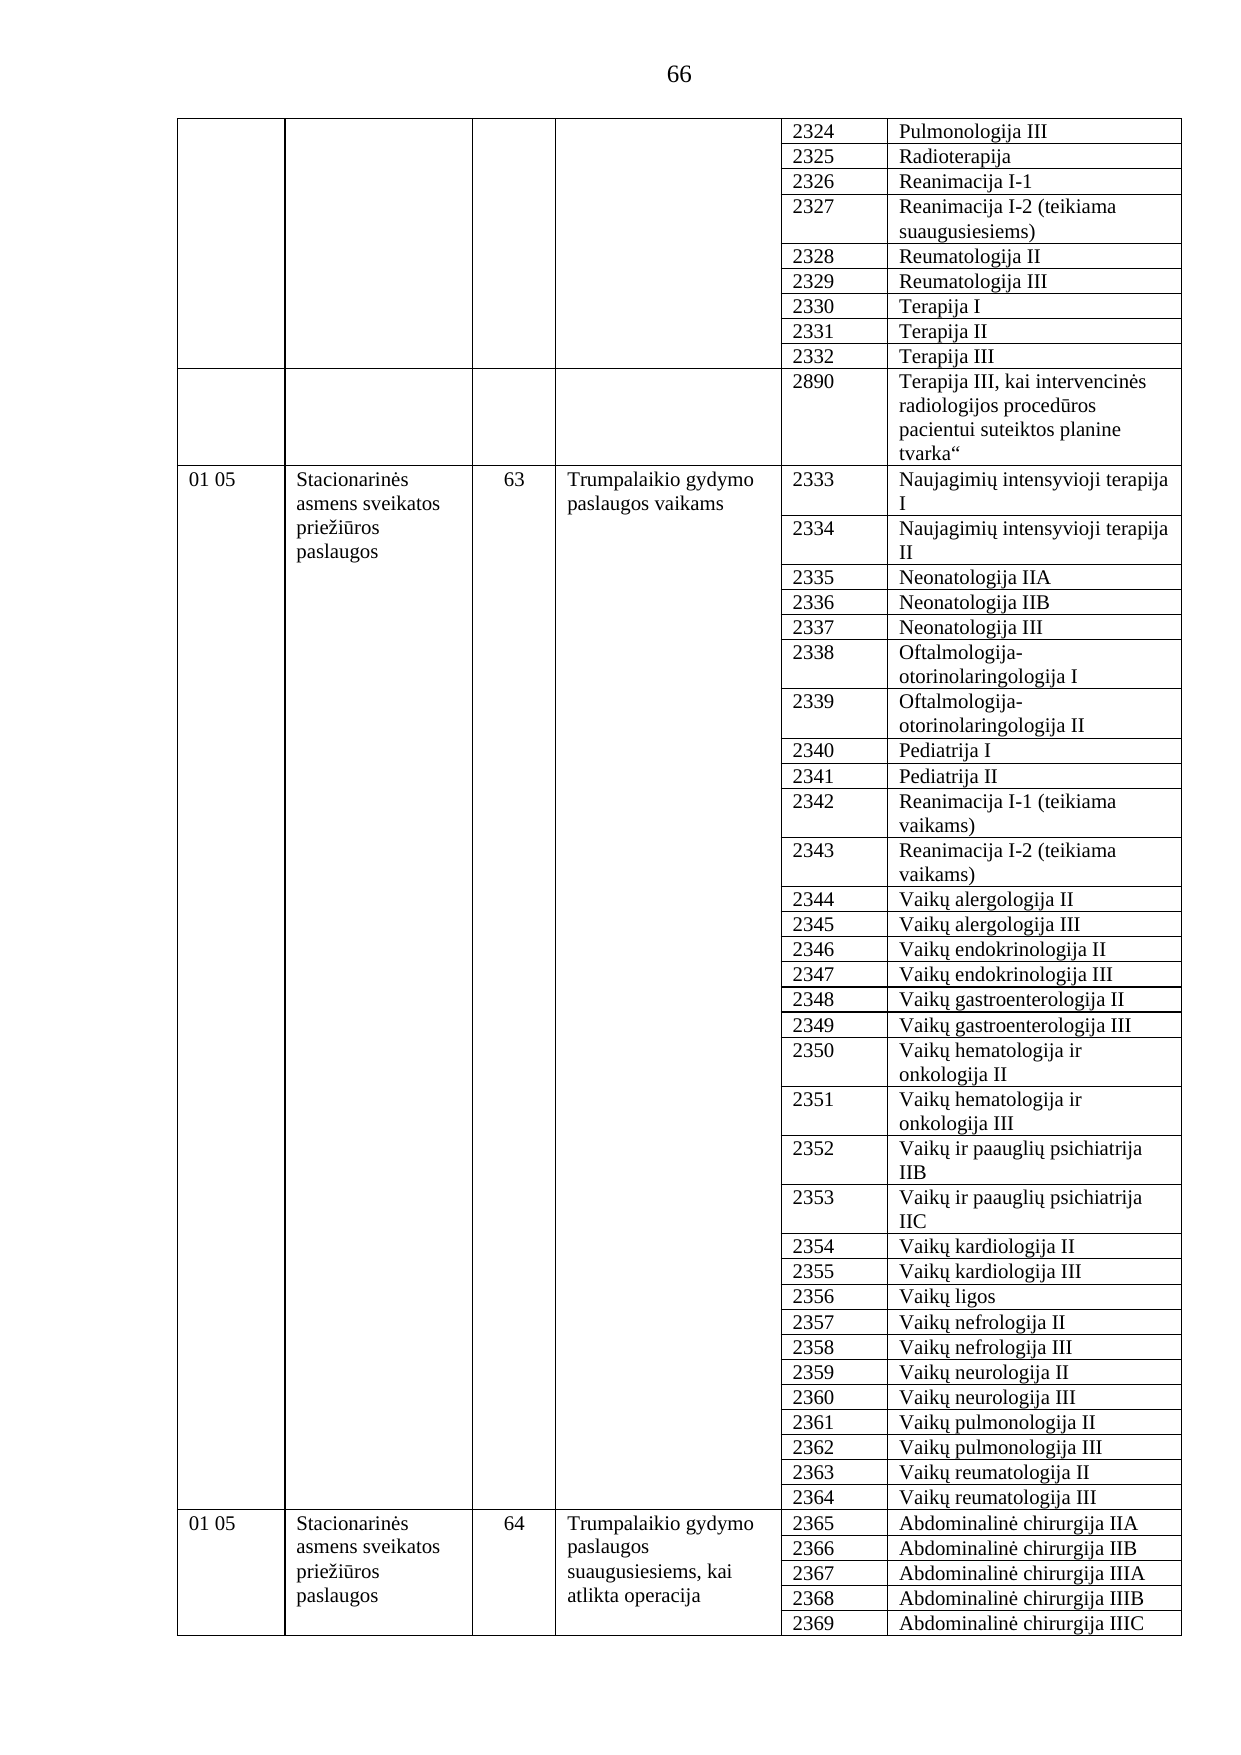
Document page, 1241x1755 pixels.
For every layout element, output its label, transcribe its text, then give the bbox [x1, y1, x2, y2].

table_cell 2358 [782, 1335, 887, 1359]
table_cell 2348 [782, 988, 887, 1011]
table_cell [473, 119, 555, 368]
table_cell 2363 [782, 1460, 887, 1484]
table_cell Neonatologija IIB [888, 590, 1181, 614]
table_cell Vaikų gastroenterologija II [888, 988, 1181, 1011]
table_cell 2327 [782, 195, 887, 243]
table_cell Pediatrija I [888, 739, 1181, 762]
table_cell Pediatrija II [888, 764, 1181, 788]
table_cell 2355 [782, 1259, 887, 1283]
table_cell 2328 [782, 244, 887, 268]
table_cell Vaikų gastroenterologija III [888, 1013, 1181, 1037]
table_cell Reanimacija I-1 [888, 169, 1181, 193]
table_cell 2338 [782, 640, 887, 688]
table_cell 2332 [782, 344, 887, 368]
table_cell 2368 [782, 1586, 887, 1610]
table_cell [556, 119, 781, 368]
table_cell Abdominalinė chirurgija IIIC [888, 1611, 1181, 1635]
table_cell Neonatologija III [888, 615, 1181, 639]
table_cell 2367 [782, 1561, 887, 1585]
table_cell Vaikų nefrologija II [888, 1310, 1181, 1334]
table_cell Vaikų endokrinologija II [888, 937, 1181, 961]
table_cell 2890 [782, 369, 887, 465]
table_cell 2329 [782, 269, 887, 293]
table_cell Pulmonologija III [888, 119, 1181, 143]
table_cell 2362 [782, 1435, 887, 1459]
table_cell 2341 [782, 764, 887, 788]
table_cell Naujagimių intensyvioji terapija II [888, 516, 1181, 564]
table_cell 2354 [782, 1234, 887, 1258]
table_cell 2369 [782, 1611, 887, 1635]
table_cell 2325 [782, 144, 887, 168]
table_cell 2337 [782, 615, 887, 639]
table_cell 2342 [782, 789, 887, 837]
table_cell 63 [473, 466, 555, 1509]
table_cell Vaikų ligos [888, 1285, 1181, 1308]
table_cell Vaikų neurologija II [888, 1360, 1181, 1384]
table_cell 2357 [782, 1310, 887, 1334]
table_cell Vaikų ir paauglių psichiatrija IIB [888, 1136, 1181, 1184]
table_cell 2347 [782, 962, 887, 986]
table_cell Oftalmologija-otorinolaringologija I [888, 640, 1181, 688]
table_cell Neonatologija IIA [888, 565, 1181, 589]
table_cell 2346 [782, 937, 887, 961]
table_cell 2339 [782, 689, 887, 737]
table_cell 01 05 [178, 466, 284, 1509]
table_cell 2336 [782, 590, 887, 614]
table_cell Vaikų kardiologija II [888, 1234, 1181, 1258]
table_cell 2330 [782, 294, 887, 318]
table_cell Abdominalinė chirurgija IIIB [888, 1586, 1181, 1610]
table_cell Terapija I [888, 294, 1181, 318]
table_cell [286, 119, 472, 368]
table_cell [178, 119, 284, 368]
table_cell Naujagimių intensyvioji terapija I [888, 466, 1181, 514]
table_cell Vaikų nefrologija III [888, 1335, 1181, 1359]
table_cell Reanimacija I-1 (teikiama vaikams) [888, 789, 1181, 837]
table_cell Vaikų ir paauglių psichiatrija IIC [888, 1185, 1181, 1233]
table_cell [178, 369, 284, 465]
table_cell 2340 [782, 739, 887, 762]
table_cell Reumatologija II [888, 244, 1181, 268]
table_cell Trumpalaikio gydymo paslaugos suaugusiesiems, kai atlikta operacija [556, 1510, 781, 1635]
table_cell 64 [473, 1510, 555, 1635]
table_cell 2349 [782, 1013, 887, 1037]
table_cell Stacionarinės asmens sveikatos priežiūros paslaugos [286, 1510, 472, 1635]
table_cell 2326 [782, 169, 887, 193]
table_cell 2343 [782, 838, 887, 886]
table_cell Vaikų reumatologija II [888, 1460, 1181, 1484]
table_cell Vaikų reumatologija III [888, 1485, 1181, 1509]
table_cell 2350 [782, 1038, 887, 1086]
table_cell Vaikų hematologija ir onkologija II [888, 1038, 1181, 1086]
table_cell Reumatologija III [888, 269, 1181, 293]
table_cell 2324 [782, 119, 887, 143]
table_cell Trumpalaikio gydymo paslaugos vaikams [556, 466, 781, 1509]
table_cell 2366 [782, 1536, 887, 1559]
table_cell 01 05 [178, 1510, 284, 1635]
table_cell [473, 369, 555, 465]
table_cell 2359 [782, 1360, 887, 1384]
table_cell Vaikų kardiologija III [888, 1259, 1181, 1283]
table_cell Stacionarinės asmens sveikatos priežiūros paslaugos [286, 466, 472, 1509]
table_cell 2333 [782, 466, 887, 514]
table_cell Reanimacija I-2 (teikiama vaikams) [888, 838, 1181, 886]
table_cell Abdominalinė chirurgija IIIA [888, 1561, 1181, 1585]
table_cell Oftalmologija-otorinolaringologija II [888, 689, 1181, 737]
table_cell 2351 [782, 1087, 887, 1135]
table_cell 2334 [782, 516, 887, 564]
table_cell 2344 [782, 887, 887, 911]
table_cell Abdominalinė chirurgija IIA [888, 1510, 1181, 1534]
table_cell Vaikų pulmonologija III [888, 1435, 1181, 1459]
table_cell Reanimacija I-2 (teikiama suaugusiesiems) [888, 195, 1181, 243]
table_cell Radioterapija [888, 144, 1181, 168]
table_cell Terapija III, kai intervencinės radiologijos procedūros pacientui suteiktos planine tvarka“ [888, 369, 1181, 465]
table_cell Vaikų neurologija III [888, 1385, 1181, 1409]
table_cell 2361 [782, 1410, 887, 1434]
table_cell 2331 [782, 319, 887, 343]
table_cell Vaikų hematologija ir onkologija III [888, 1087, 1181, 1135]
table_cell Terapija II [888, 319, 1181, 343]
table_cell 2356 [782, 1285, 887, 1308]
table_cell Vaikų alergologija III [888, 912, 1181, 936]
table_cell 2335 [782, 565, 887, 589]
table_cell Vaikų pulmonologija II [888, 1410, 1181, 1434]
table_cell Vaikų alergologija II [888, 887, 1181, 911]
table_cell Terapija III [888, 344, 1181, 368]
table_cell 2345 [782, 912, 887, 936]
table_cell 2364 [782, 1485, 887, 1509]
table_cell Abdominalinė chirurgija IIB [888, 1536, 1181, 1559]
table_cell 2352 [782, 1136, 887, 1184]
table_cell 2365 [782, 1510, 887, 1534]
table_cell Vaikų endokrinologija III [888, 962, 1181, 986]
table_cell [556, 369, 781, 465]
table_cell 2353 [782, 1185, 887, 1233]
table_cell 2360 [782, 1385, 887, 1409]
table_cell [286, 369, 472, 465]
